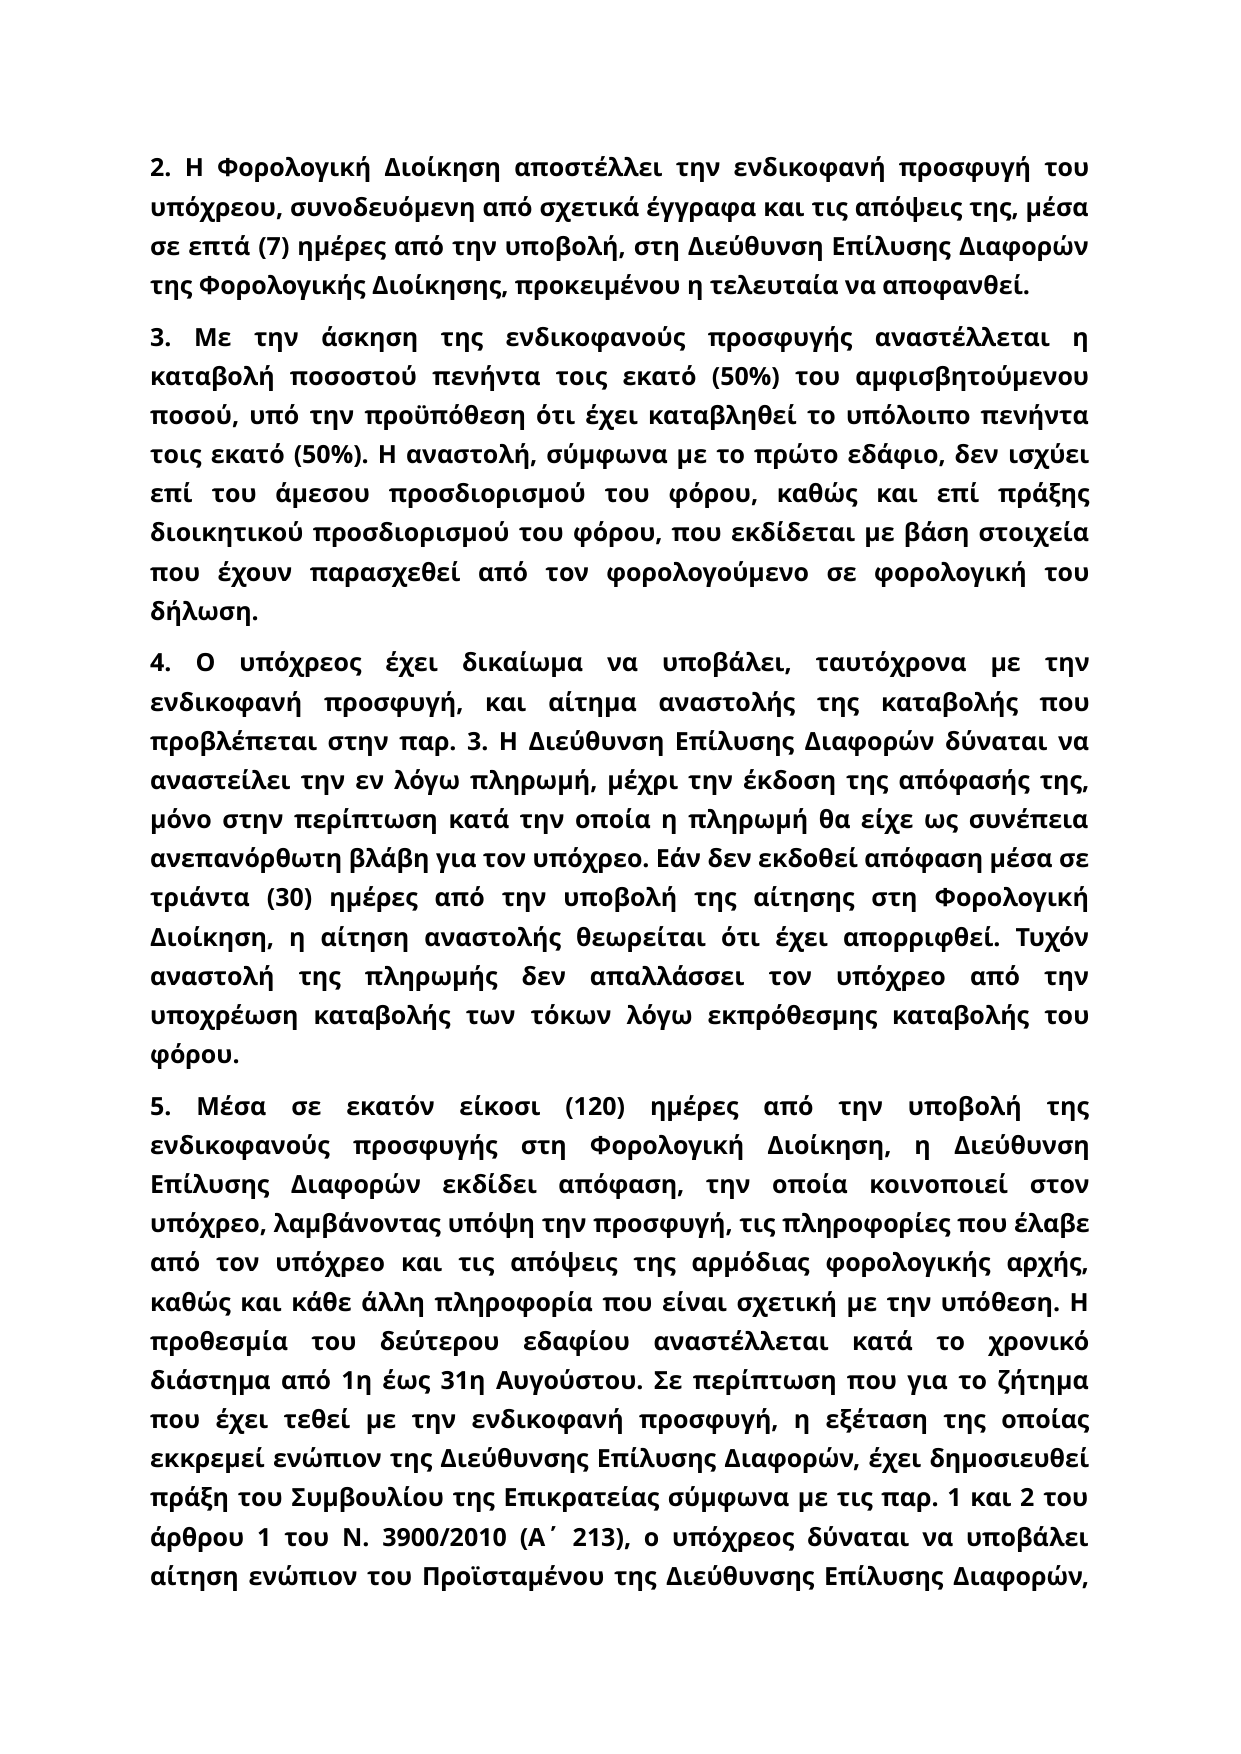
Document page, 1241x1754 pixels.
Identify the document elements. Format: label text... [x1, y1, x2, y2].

text 5. Μέσα σε εκατόν είκοσι (120) ημέρες από την υποβολή της ενδικοφανούς προσφυγής στη Φορολογική Διοίκηση, η Διεύθυνση Επίλυσης Διαφορών εκδίδει απόφαση, την οποία κοινοποιεί στον υπόχρεο, λαμβάνοντας υπόψη την προσφυγή, τις πληροφορίες που έλαβε από τον υπόχρεο και τις απόψεις της αρμόδιας φορολογικής αρχής, καθώς και κάθε άλλη πληροφορία που είναι σχετική με την υπόθεση. Η προθεσμία του δεύτερου εδαφίου αναστέλλεται κατά το χρονικό διάστημα από 1η έως 31η Αυγούστου. Σε περίπτωση που για το ζήτημα που έχει τεθεί με την ενδικοφανή προσφυγή, η εξέταση της οποίας εκκρεμεί ενώπιον της Διεύθυνσης Επίλυσης Διαφορών, έχει δημοσιευθεί πράξη του Συμβουλίου της Επικρατείας σύμφωνα με τις παρ. 1 και 2 του άρθρου 1 του Ν. 3900/2010 (Α΄ 213), ο υπόχρεος δύναται να υποβάλει αίτηση ενώπιον του Προϊσταμένου της Διεύθυνσης Επίλυσης Διαφορών, [150, 1088, 1090, 1592]
text 2. Η Φορολογική Διοίκηση αποστέλλει την ενδικοφανή προσφυγή του υπόχρεου, συνοδευόμενη από σχετικά έγγραφα και τις απόψεις της, μέσα σε επτά (7) ημέρες από την υποβολή, στη Διεύθυνση Επίλυσης Διαφορών της Φορολογικής Διοίκησης, προκειμένου η τελευταία να αποφανθεί. [150, 150, 1090, 302]
text 4. Ο υπόχρεος έχει δικαίωμα να υποβάλει, ταυτόχρονα με την ενδικοφανή προσφυγή, και αίτημα αναστολής της καταβολής που προβλέπεται στην παρ. 3. Η Διεύθυνση Επίλυσης Διαφορών δύναται να αναστείλει την εν λόγω πληρωμή, μέχρι την έκδοση της απόφασής της, μόνο στην περίπτωση κατά την οποία η πληρωμή θα είχε ως συνέπεια ανεπανόρθωτη βλάβη για τον υπόχρεο. Εάν δεν εκδοθεί απόφαση μέσα σε τριάντα (30) ημέρες από την υποβολή της αίτησης στη Φορολογική Διοίκηση, η αίτηση αναστολής θεωρείται ότι έχει απορριφθεί. Τυχόν αναστολή της πληρωμής δεν απαλλάσσει τον υπόχρεο από την υποχρέωση καταβολής των τόκων λόγω εκπρόθεσμης καταβολής του φόρου. [150, 645, 1090, 1071]
text 3. Με την άσκηση της ενδικοφανούς προσφυγής αναστέλλεται η καταβολή ποσοστού πενήντα τοις εκατό (50%) του αμφισβητούμενου ποσού, υπό την προϋπόθεση ότι έχει καταβληθεί το υπόλοιπο πενήντα τοις εκατό (50%). Η αναστολή, σύμφωνα με το πρώτο εδάφιο, δεν ισχύει επί του άμεσου προσδιορισμού του φόρου, καθώς και επί πράξης διοικητικού προσδιορισμού του φόρου, που εκδίδεται με βάση στοιχεία που έχουν παρασχεθεί από τον φορολογούμενο σε φορολογική του δήλωση. [150, 319, 1090, 627]
